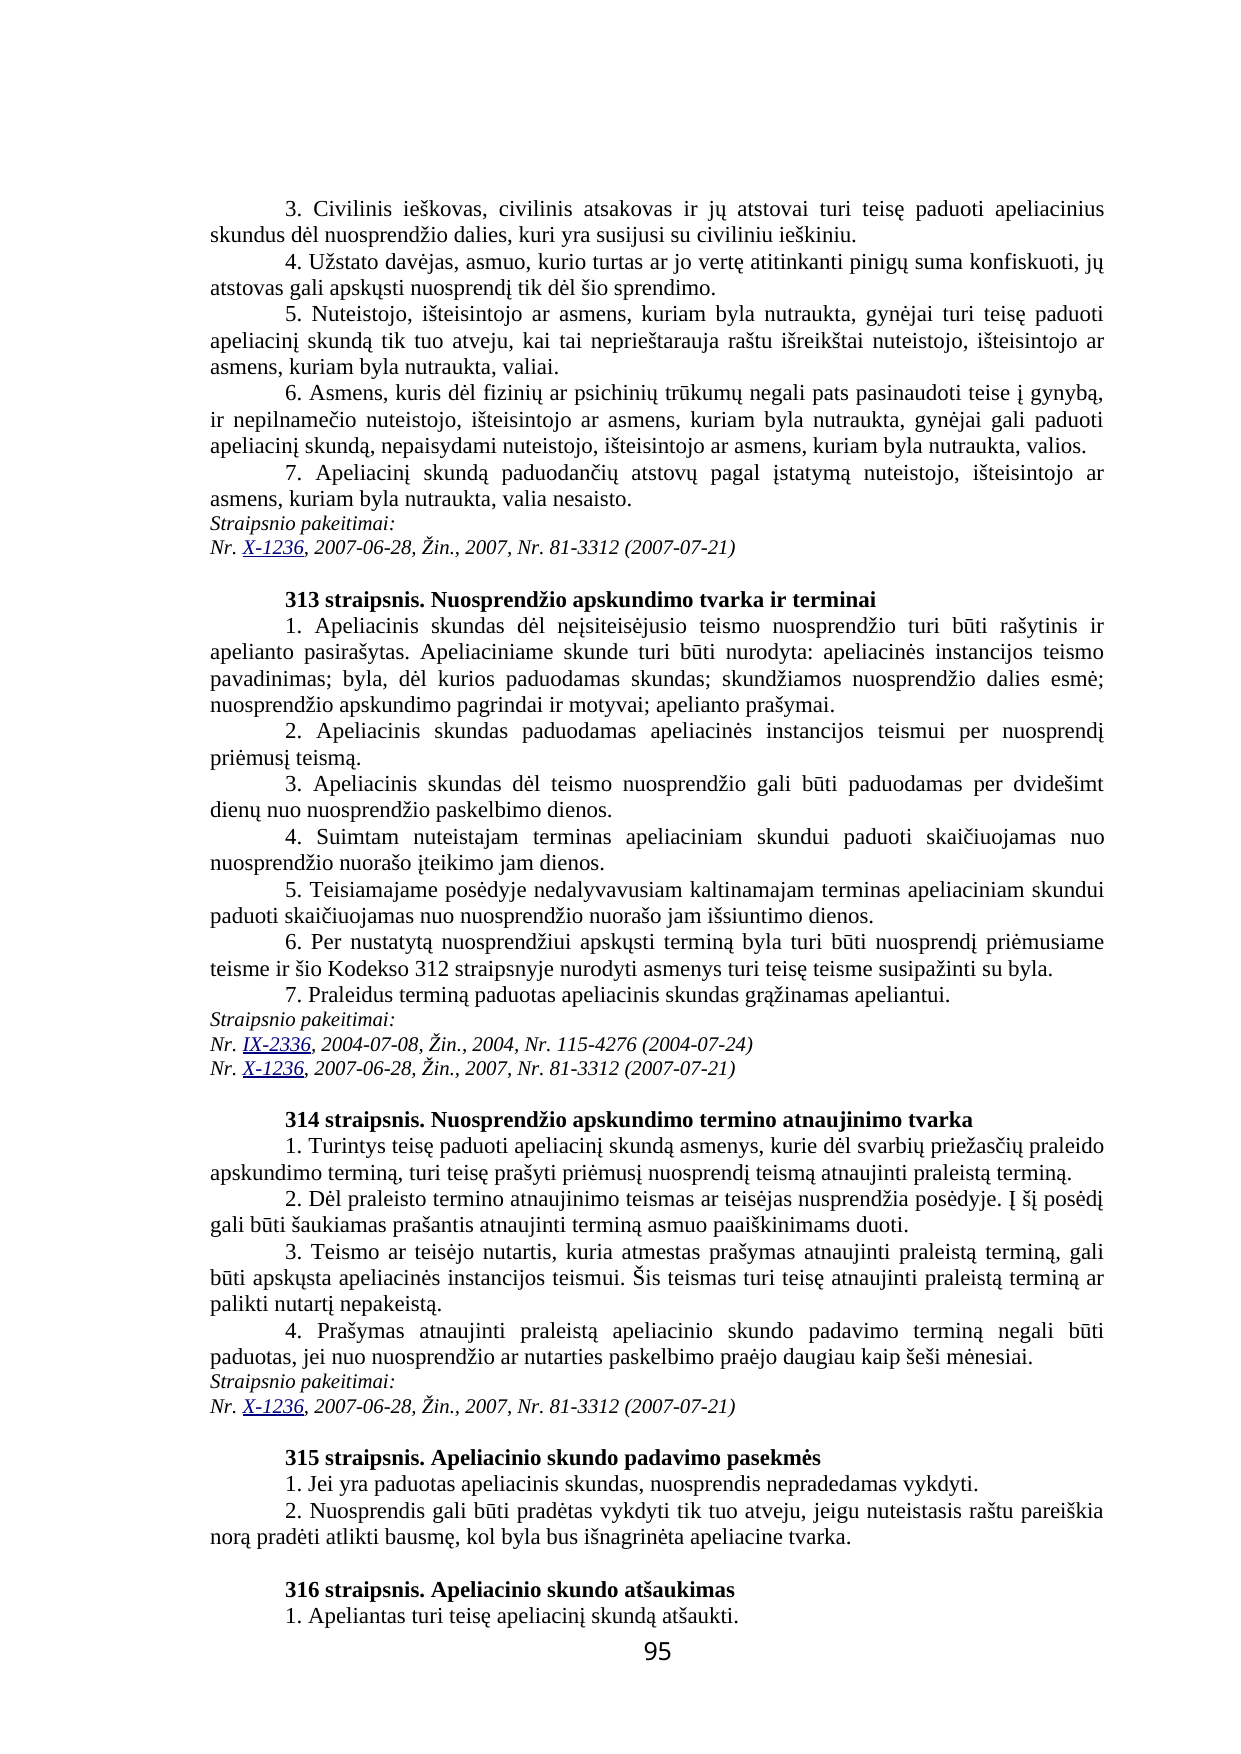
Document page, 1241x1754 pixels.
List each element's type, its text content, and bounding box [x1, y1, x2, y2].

text 3. Teismo ar teisėjo nutartis, kuria atmestas prašymas atnaujinti praleistą terminą, gali būti apskųsta apeliacinės instancijos teismui. Šis teismas turi teisę atnaujinti praleistą terminą ar palikti nutartį nepakeistą. [210, 1238, 1106, 1317]
text 316 straipsnis. Apeliacinio skundo atšaukimas [210, 1576, 1106, 1602]
text Nr. X-1236, 2007-06-28, Žin., 2007, Nr. 81-3312 (2007-07-21) [210, 1393, 1106, 1418]
text Straipsnio pakeitimai: [210, 511, 1106, 535]
text 314 straipsnis. Nuosprendžio apskundimo termino atnaujinimo tvarka [285, 1106, 1106, 1132]
text 2. Dėl praleisto termino atnaujinimo teismas ar teisėjas nusprendžia posėdyje. Į šį posėdį gali būti šaukiamas prašantis atnaujinti terminą asmuo paaiškinimams duoti. [210, 1185, 1106, 1238]
text 2. Apeliacinis skundas paduodamas apeliacinės instancijos teismui per nuosprendį priėmusį teismą. [210, 717, 1106, 770]
text 5. Teisiamajame posėdyje nedalyvavusiam kaltinamajam terminas apeliaciniam skundui paduoti skaičiuojamas nuo nuosprendžio nuorašo jam išsiuntimo dienos. [210, 876, 1106, 928]
text 6. Per nustatytą nuosprendžiui apskųsti terminą byla turi būti nuosprendį priėmusiame teisme ir šio Kodekso 312 straipsnyje nurodyti asmenys turi teisę teisme susipažinti su byla. [210, 928, 1106, 981]
text 1. Apeliacinis skundas dėl neįsiteisėjusio teismo nuosprendžio turi būti rašytinis ir apelianto pasirašytas. Apeliaciniame skunde turi būti nurodyta: apeliacinės instancijos teismo pavadinimas; byla, dėl kurios paduodamas skundas; skundžiamos nuosprendžio dalies esmė; nuosprendžio apskundimo pagrindai ir motyvai; apelianto prašymai. [210, 612, 1106, 717]
text Straipsnio pakeitimai: [210, 1369, 1106, 1393]
text 3. Apeliacinis skundas dėl teismo nuosprendžio gali būti paduodamas per dvidešimt dienų nuo nuosprendžio paskelbimo dienos. [210, 770, 1106, 823]
text 313 straipsnis. Nuosprendžio apskundimo tvarka ir terminai [210, 586, 1106, 612]
text 6. Asmens, kuris dėl fizinių ar psichinių trūkumų negali pats pasinaudoti teise į gynybą, ir nepilnamečio nuteistojo, išteisintojo ar asmens, kuriam byla nutraukta, gynėjai gali paduoti apeliacinį skundą, nepaisydami nuteistojo, išteisintojo ar asmens, kuriam byla nutraukta, valios. [210, 379, 1106, 458]
text 4. Prašymas atnaujinti praleistą apeliacinio skundo padavimo terminą negali būti paduotas, jei nuo nuosprendžio ar nutarties paskelbimo praėjo daugiau kaip šeši mėnesiai. [210, 1317, 1106, 1369]
text 5. Nuteistojo, išteisintojo ar asmens, kuriam byla nutraukta, gynėjai turi teisę paduoti apeliacinį skundą tik tuo atveju, kai tai neprieštarauja raštu išreikštai nuteistojo, išteisintojo ar asmens, kuriam byla nutraukta, valiai. [210, 300, 1106, 379]
text Straipsnio pakeitimai: [210, 1007, 1106, 1031]
text Nr. IX-2336, 2004-07-08, Žin., 2004, Nr. 115-4276 (2004-07-24) [210, 1031, 1106, 1056]
text 1. Apeliantas turi teisę apeliacinį skundą atšaukti. [210, 1602, 1106, 1628]
text 315 straipsnis. Apeliacinio skundo padavimo pasekmės [210, 1444, 1106, 1470]
text Nr. X-1236, 2007-06-28, Žin., 2007, Nr. 81-3312 (2007-07-21) [210, 535, 1106, 559]
text 3. Civilinis ieškovas, civilinis atsakovas ir jų atstovai turi teisę paduoti apeliacinius skundus dėl nuosprendžio dalies, kuri yra susijusi su civiliniu ieškiniu. [210, 195, 1106, 248]
text 7. Praleidus terminą paduotas apeliacinis skundas grąžinamas apeliantui. [210, 981, 1106, 1007]
text Nr. X-1236, 2007-06-28, Žin., 2007, Nr. 81-3312 (2007-07-21) [210, 1056, 1106, 1079]
text 1. Turintys teisę paduoti apeliacinį skundą asmenys, kurie dėl svarbių priežasčių praleido apskundimo terminą, turi teisę prašyti priėmusį nuosprendį teismą atnaujinti praleistą terminą. [210, 1132, 1106, 1185]
text 2. Nuosprendis gali būti pradėtas vykdyti tik tuo atveju, jeigu nuteistasis raštu pareiškia norą pradėti atlikti bausmę, kol byla bus išnagrinėta apeliacine tvarka. [210, 1497, 1106, 1549]
text 4. Užstato davėjas, asmuo, kurio turtas ar jo vertę atitinkanti pinigų suma konfiskuoti, jų atstovas gali apskųsti nuosprendį tik dėl šio sprendimo. [210, 248, 1106, 300]
text 4. Suimtam nuteistajam terminas apeliaciniam skundui paduoti skaičiuojamas nuo nuosprendžio nuorašo įteikimo jam dienos. [210, 823, 1106, 876]
text 1. Jei yra paduotas apeliacinis skundas, nuosprendis nepradedamas vykdyti. [210, 1470, 1106, 1497]
text 7. Apeliacinį skundą paduodančių atstovų pagal įstatymą nuteistojo, išteisintojo ar asmens, kuriam byla nutraukta, valia nesaisto. [210, 458, 1106, 511]
